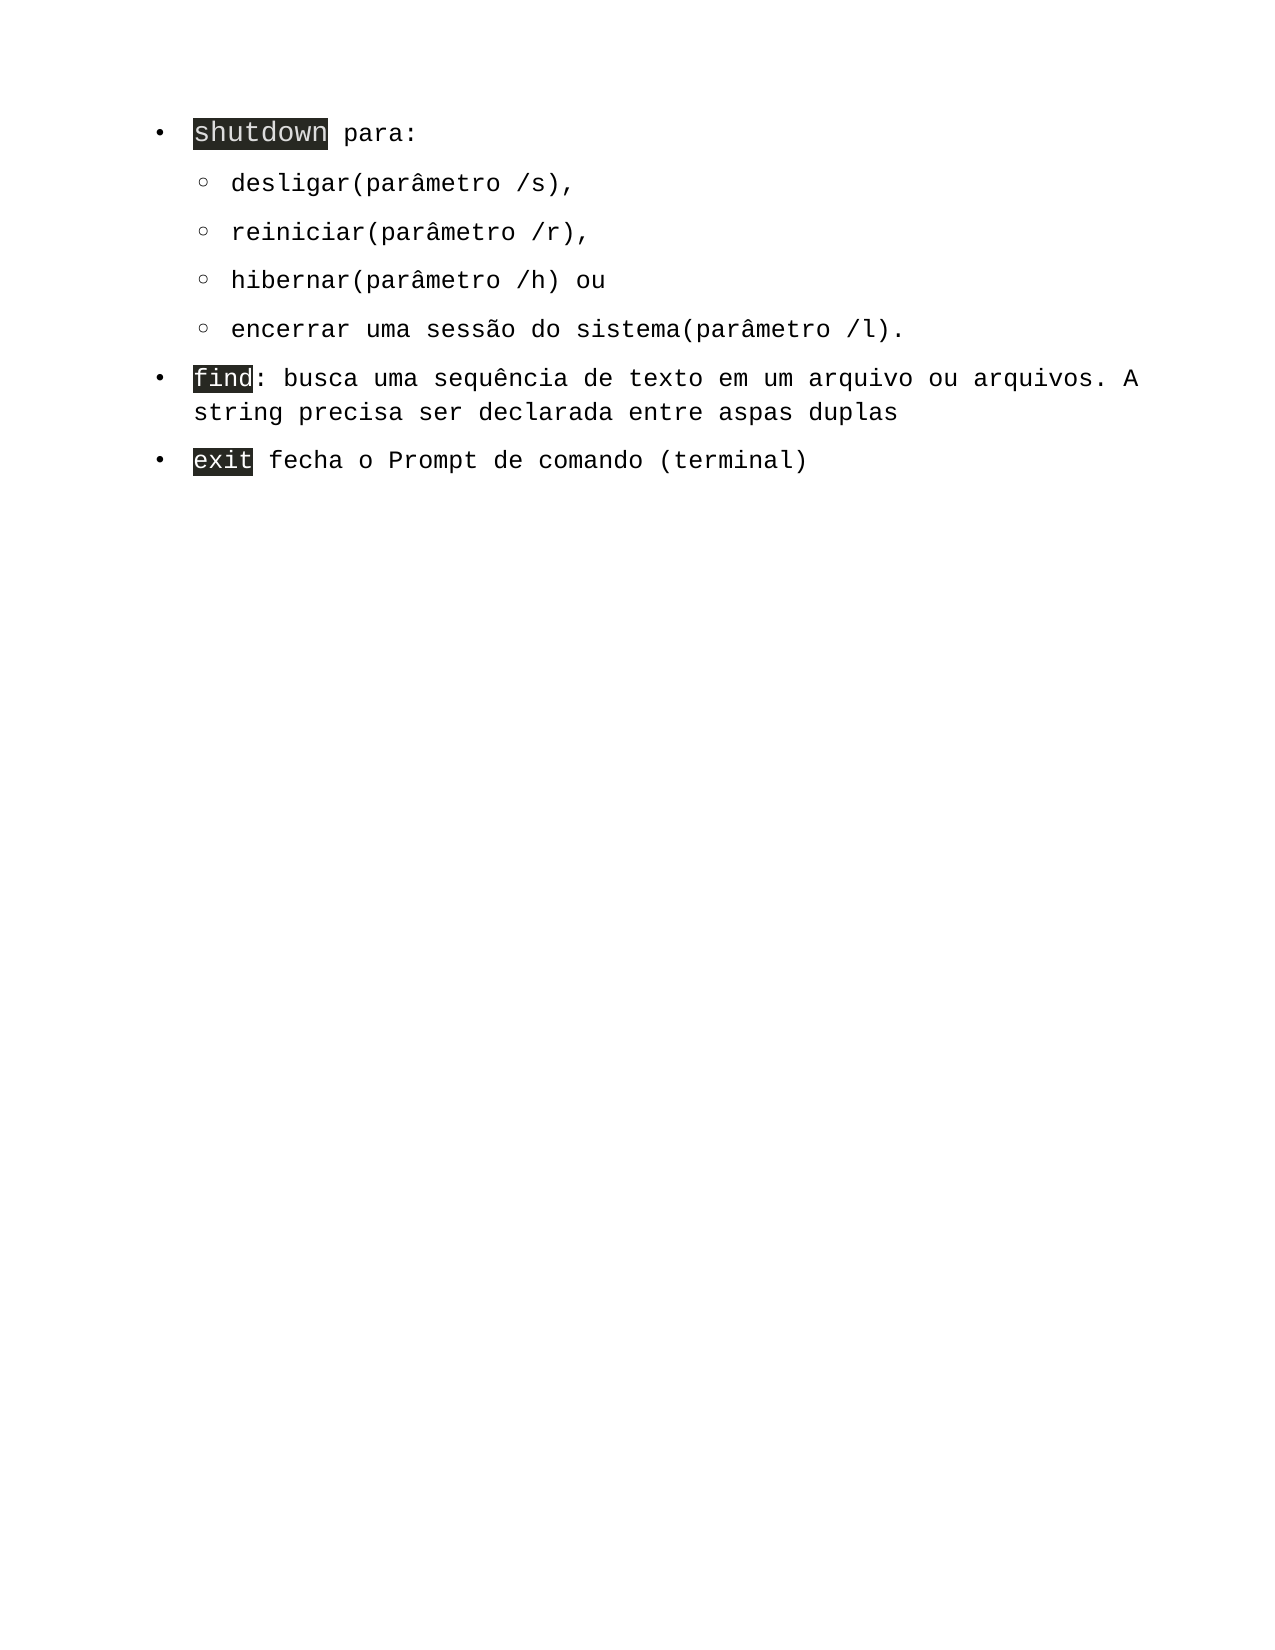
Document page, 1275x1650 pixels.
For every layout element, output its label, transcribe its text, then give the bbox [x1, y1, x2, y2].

list find: busca uma sequência de texto em um arquivo ou arquivos. A string precisa ser declarada entre aspas duplas [156, 365, 1157, 427]
list reiniciar(parâmetro /r), [193, 219, 1157, 248]
list shutdown para: [156, 118, 1157, 150]
list encerrar uma sessão do sistema(parâmetro /l). [193, 317, 1157, 345]
list exit fecha o Prompt de comando (terminal) [156, 448, 1157, 476]
list hibernar(parâmetro /h) ou [193, 268, 1157, 296]
list desligar(parâmetro /s), [193, 171, 1157, 199]
